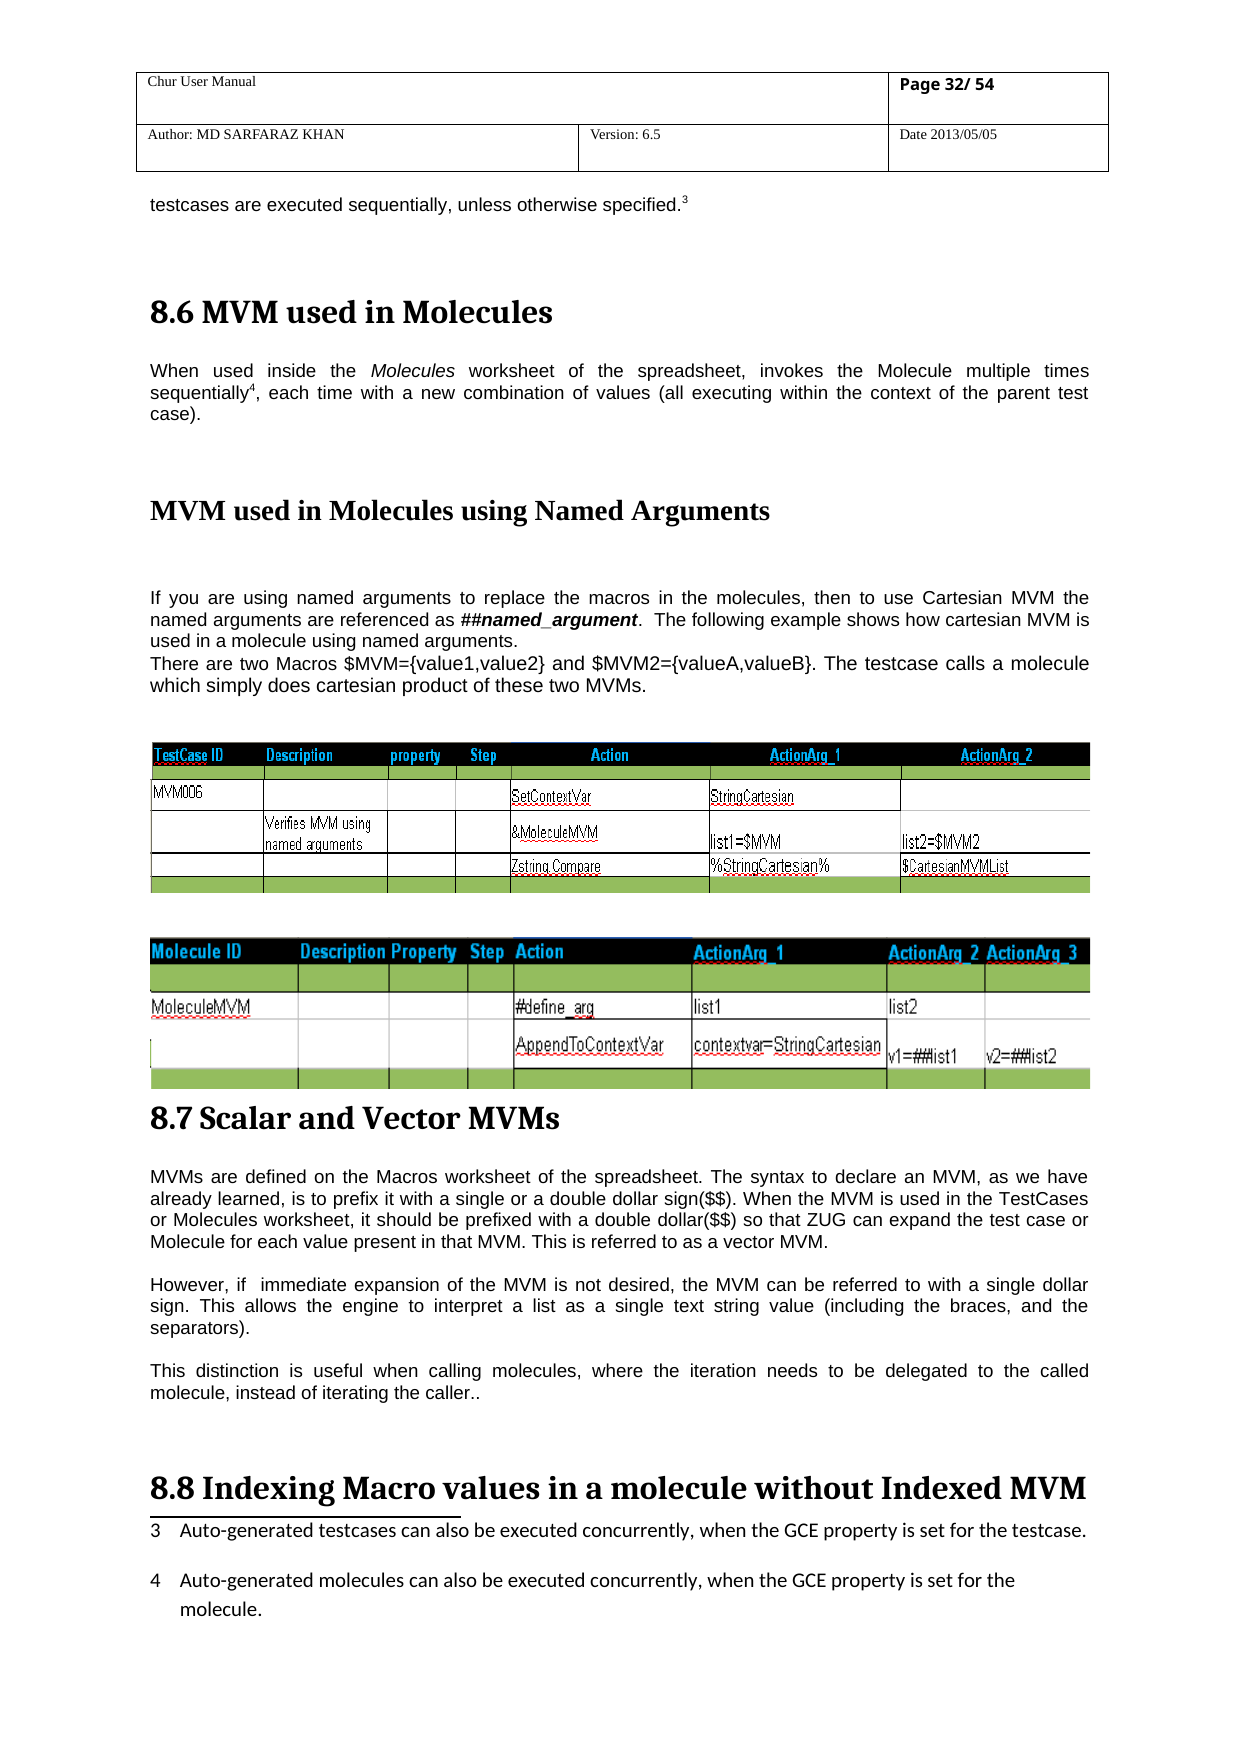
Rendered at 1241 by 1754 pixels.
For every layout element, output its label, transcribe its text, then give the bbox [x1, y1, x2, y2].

text MVMs are defined on the Macros worksheet of the spreadsheet. The syntax to declare an MVM, as we have already learned, is to prefix it with a single or a double dollar sign($$). When the MVM is used in the TestCases or Molecules worksheet, it should be prefixed with a double dollar($$) so that ZUG can expand the test case or Molecule for each value present in that MVM. This is referred to as a vector MVM. [150, 1166, 1090, 1252]
text Auto-generated molecules can also be executed concurrently, when the GCE property is set for the molecule. [150, 1567, 1090, 1622]
text testcases are executed sequentially, unless otherwise specified. [150, 193, 1090, 215]
subtitle 8.6 MVM used in Molecules [150, 294, 1090, 332]
text When used inside the Molecules worksheet of the spreadsheet, invokes the Molecule multiple times sequentially, each time with a new combination of values (all executing within the context of the parent test case). [150, 360, 1090, 425]
subtitle 8.7 Scalar and Vector MVMs [150, 1099, 1090, 1138]
text If you are using named arguments to replace the macros in the molecules, then to use Cartesian MVM the named arguments are referenced as ##named_argument. The following example shows how cartesian MVM is used in a molecule using named arguments. [150, 587, 1090, 652]
text Auto-generated testcases can also be executed concurrently, when the GCE property is set for the testcase. [150, 1517, 1090, 1543]
text There are two Macros $MVM={value1,value2} and $MVM2={valueA,valueB}. The testcase calls a molecule which simply does cartesian product of these two MVMs. [150, 652, 1090, 697]
picture [150, 742, 1091, 893]
subtitle MVM used in Molecules using Named Arguments [150, 493, 1090, 526]
subtitle 8.8 Indexing Macro values in a molecule without Indexed MVM [150, 1469, 1090, 1507]
text This distinction is useful when calling molecules, where the iteration needs to be delegated to the called molecule, instead of iterating the caller.. [150, 1360, 1090, 1403]
text However, if immediate expansion of the MVM is not desired, the MVM can be referred to with a single dollar sign. This allows the engine to interpret a list as a single text string value (including the braces, and the separators). [150, 1274, 1090, 1338]
picture [150, 937, 1091, 1089]
